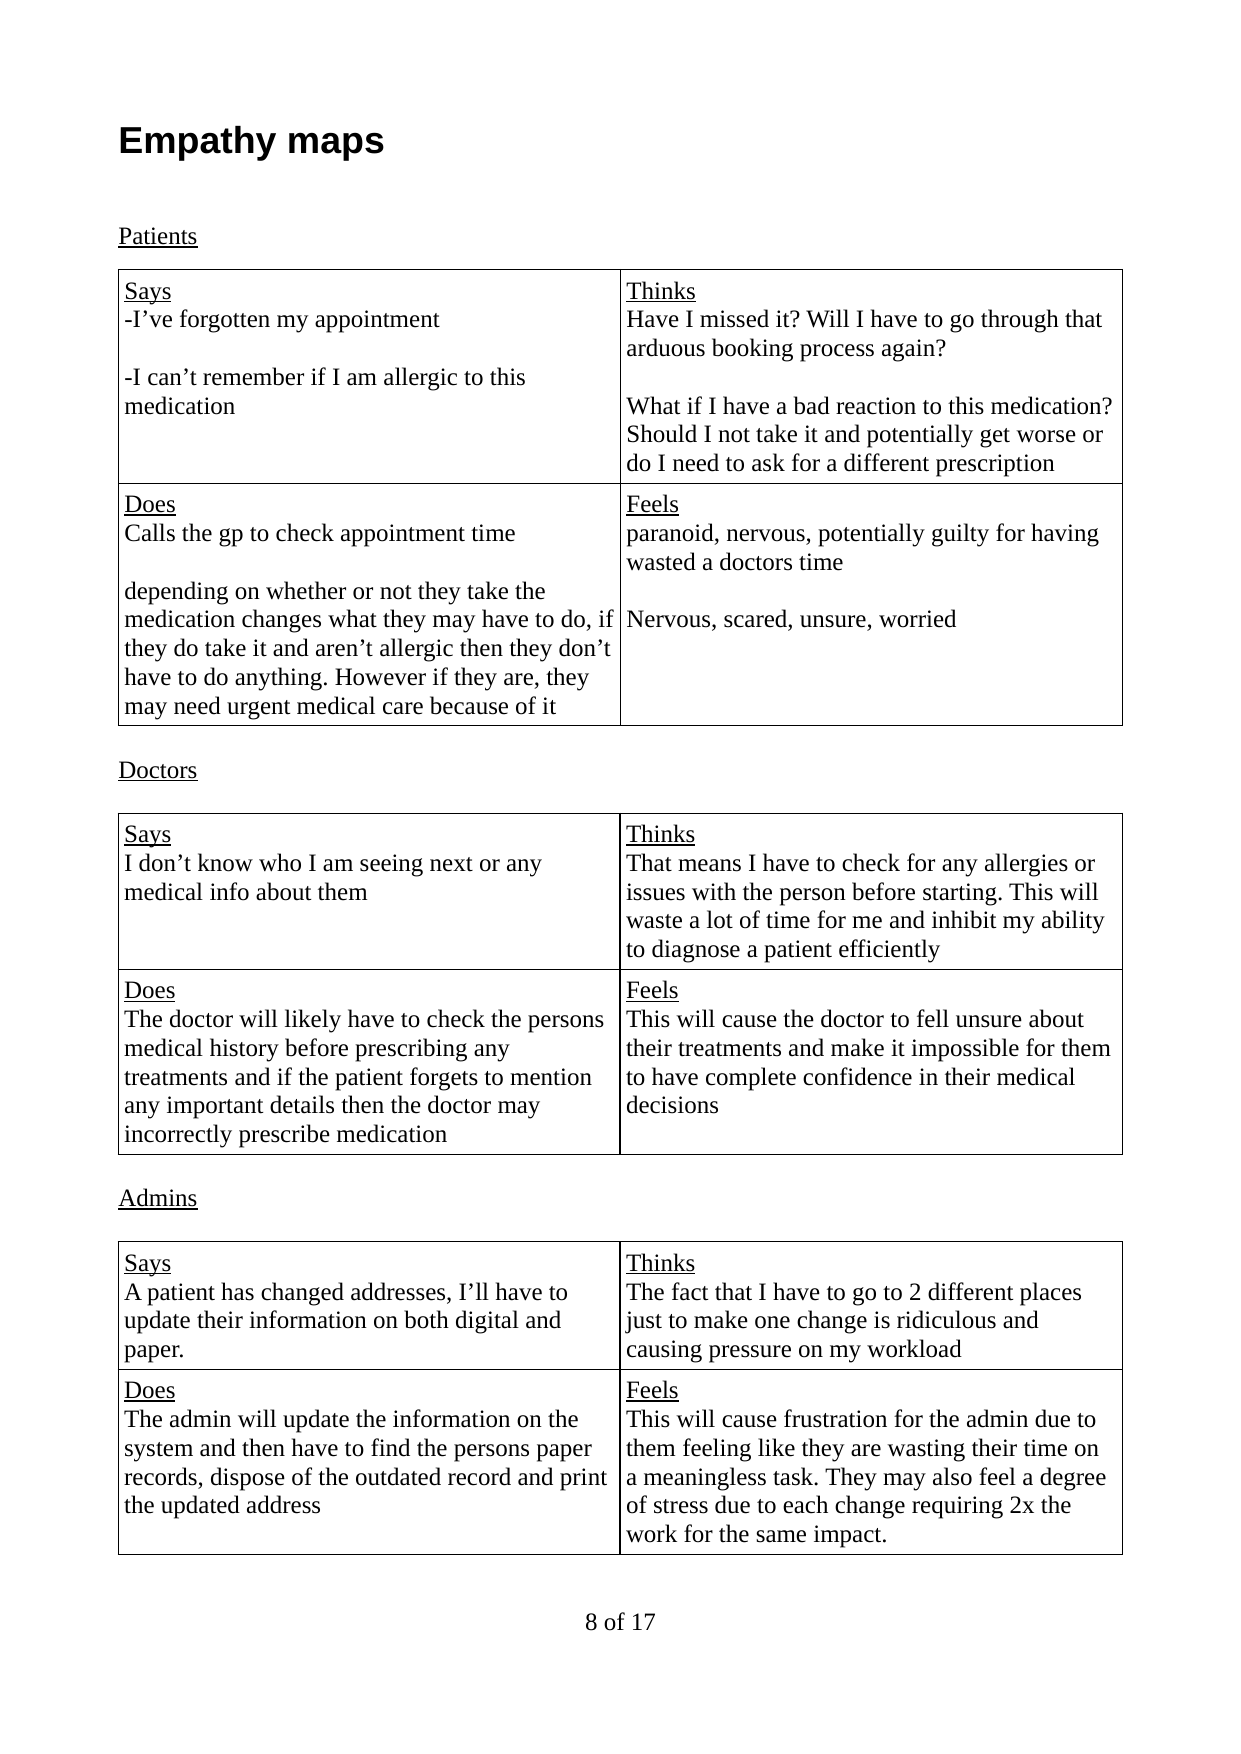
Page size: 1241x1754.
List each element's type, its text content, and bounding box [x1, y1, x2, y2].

table_header Says I don’t know who I am seeing next or any medical info about them [119, 814, 619, 969]
table_cell Feels This will cause frustration for the admin due to them feeling like they are wasting their time on a meaningless task. They may also feel a degree of stress due to each change requiring 2x the work for the same impact. [621, 1370, 1122, 1553]
text Doctors [118, 755, 1122, 784]
text Admins [118, 1183, 1122, 1212]
text Patients [118, 221, 1122, 250]
subtitle Empathy maps [118, 118, 1122, 161]
table_cell Does The doctor will likely have to check the persons medical history before prescribing any treatments and if the patient forgets to mention any important details then the doctor may incorrectly prescribe medication [119, 970, 619, 1154]
table_cell Feels This will cause the doctor to fell unsure about their treatments and make it impossible for them to have complete confidence in their medical decisions [621, 970, 1122, 1154]
table_cell Feels paranoid, nervous, potentially guilty for having wasted a doctors time Nervous, scared, unsure, worried [621, 484, 1122, 725]
table_header Says A patient has changed addresses, I’ll have to update their information on both digital and paper. [119, 1242, 619, 1368]
table_header Says -I’ve forgotten my appointment -I can’t remember if I am allergic to this medication [119, 270, 620, 483]
table_header Thinks That means I have to check for any allergies or issues with the person before starting. This will waste a lot of time for me and inhibit my ability to diagnose a patient efficiently [621, 814, 1122, 969]
table_header Thinks The fact that I have to go to 2 different places just to make one change is ridiculous and causing pressure on my workload [621, 1242, 1122, 1368]
table_cell Does Calls the gp to check appointment time depending on whether or not they take the medication changes what they may have to do, if they do take it and aren’t allergic then they don’t have to do anything. However if they are, they may need urgent medical care because of it [119, 484, 620, 725]
table_cell Does The admin will update the information on the system and then have to find the persons paper records, dispose of the outdated record and print the updated address [119, 1370, 619, 1553]
table_header Thinks Have I missed it? Will I have to go through that arduous booking process again? What if I have a bad reaction to this medication? Should I not take it and potentially get worse or do I need to ask for a different prescription [621, 270, 1122, 483]
